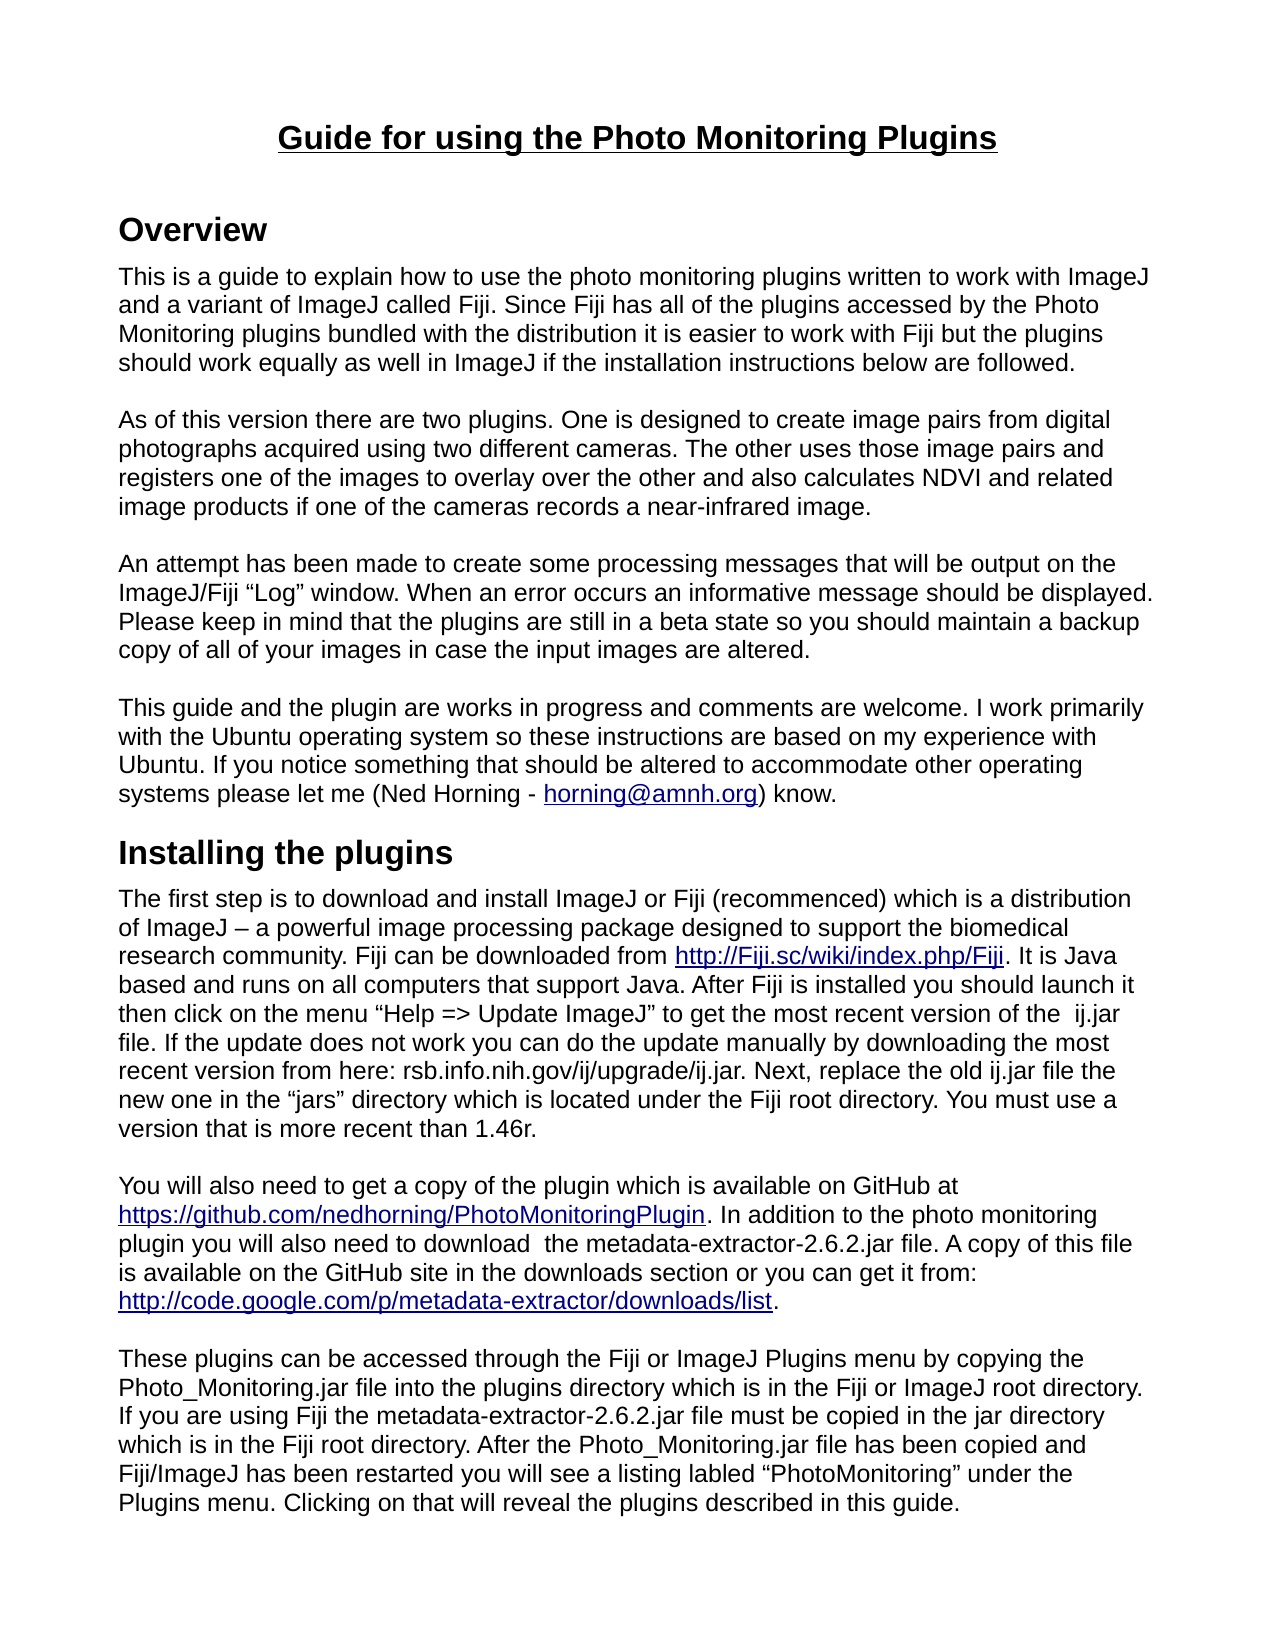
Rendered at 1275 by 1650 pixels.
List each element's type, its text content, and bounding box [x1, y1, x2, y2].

text This is a guide to explain how to use the photo monitoring plugins written to work with ImageJ and a variant of ImageJ called Fiji. Since Fiji has all of the plugins accessed by the Photo Monitoring plugins bundled with the distribution it is easier to work with Fiji but the plugins should work equally as well in ImageJ if the installation instructions below are followed. [118, 261, 1157, 376]
text The first step is to download and install ImageJ or Fiji (recommenced) which is a distribution of ImageJ – a powerful image processing package designed to support the biomedical research community. Fiji can be downloaded from http://Fiji.sc/wiki/index.php/Fiji. It is Java based and runs on all computers that support Java. After Fiji is installed you should launch it then click on the menu “Help => Update ImageJ” to get the most recent version of the ij.jar file. If the update does not work you can do the update manually by downloading the most recent version from here: rsb.info.nih.gov/ij/upgrade/ij.jar. Next, replace the old ij.jar file the new one in the “jars” directory which is located under the Fiji root directory. You must use a version that is more recent than 1.46r. [118, 884, 1157, 1143]
text This guide and the plugin are works in progress and comments are welcome. I work primarily with the Ubuntu operating system so these instructions are based on my experience with Ubuntu. If you notice something that should be altered to accommodate other operating systems please let me (Ned Horning - horning@amnh.org) know. [118, 693, 1157, 808]
subtitle Installing the plugins [118, 833, 1157, 871]
text An attempt has been made to create some processing messages that will be output on the ImageJ/Fiji “Log” window. When an error occurs an informative message should be displayed. Please keep in mind that the plugins are still in a beta state so you should maintain a backup copy of all of your images in case the input images are altered. [118, 549, 1157, 664]
text Guide for using the Photo Monitoring Plugins [118, 118, 1157, 157]
text As of this version there are two plugins. One is designed to create image pairs from digital photographs acquired using two different cameras. The other uses those image pairs and registers one of the images to overlay over the other and also calculates NDVI and related image products if one of the cameras records a near-infrared image. [118, 405, 1157, 520]
text These plugins can be accessed through the Fiji or ImageJ Plugins menu by copying the Photo_Monitoring.jar file into the plugins directory which is in the Fiji or ImageJ root directory. If you are using Fiji the metadata-extractor-2.6.2.jar file must be copied in the jar directory which is in the Fiji root directory. After the Photo_Monitoring.jar file has been copied and Fiji/ImageJ has been restarted you will see a listing labled “PhotoMonitoring” under the Plugins menu. Clicking on that will reveal the plugins described in this guide. [118, 1344, 1157, 1516]
text You will also need to get a copy of the plugin which is available on GitHub at https://github.com/nedhorning/PhotoMonitoringPlugin. In addition to the photo monitoring plugin you will also need to download the metadata-extractor-2.6.2.jar file. A copy of this file is available on the GitHub site in the downloads section or you can get it from: http://code.google.com/p/metadata-extractor/downloads/list. [118, 1171, 1157, 1315]
subtitle Overview [118, 210, 1157, 249]
